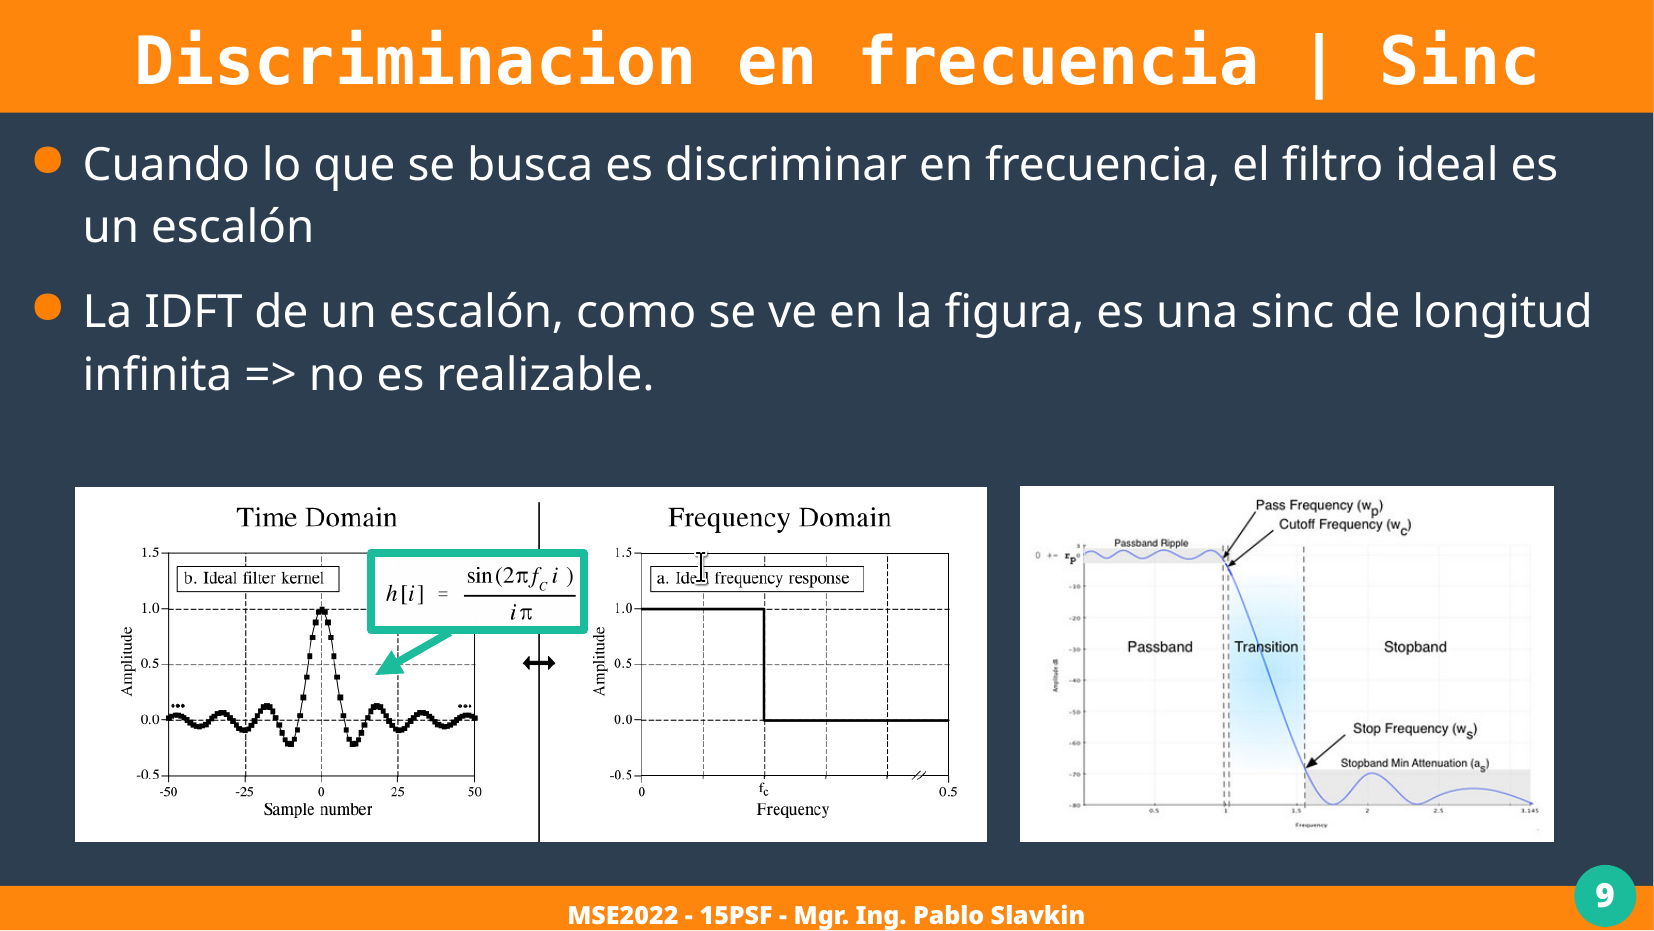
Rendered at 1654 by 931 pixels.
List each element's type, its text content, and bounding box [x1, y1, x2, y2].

list Cuando lo que se busca es discriminar en frecuencia, el filtro ideal es un escalón La IDFT de un escalón, como se ve en la figura, es una sinc de longitud infinita => no es realizable. [11, 131, 1613, 488]
title Discriminacion en frecuencia | Sinc [134, 22, 1601, 119]
picture [75, 487, 987, 842]
picture [1020, 486, 1554, 842]
